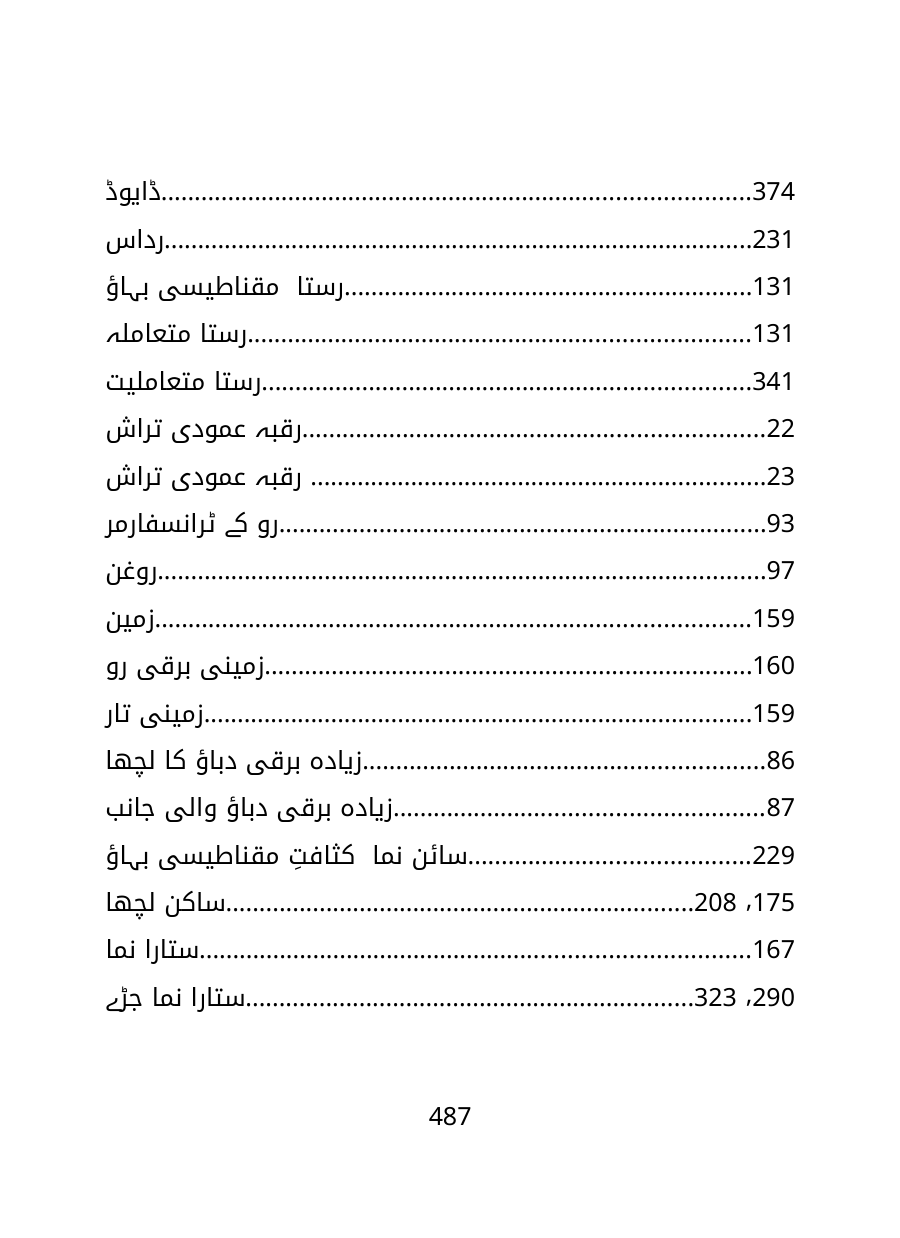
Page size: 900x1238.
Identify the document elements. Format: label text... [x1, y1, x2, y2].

text رستا متعاملیت 341 [105, 358, 795, 406]
text زیادہ برقی دباؤ کا لچھا 86 [105, 737, 795, 785]
text روغن 97 [105, 548, 795, 595]
text زمینی تار 159 [105, 690, 795, 737]
text رستا مقناطیسی بہاؤ 131 [105, 263, 795, 311]
text سائن نما کثافتِ مقناطیسی بہاؤ 229 [105, 832, 795, 879]
text زمینی برقی رو 160 [105, 642, 795, 690]
text رقبہ عمودی تراش 23 [105, 453, 795, 500]
text رو کے ٹرانسفارمر 93 [105, 500, 795, 548]
text زمین 159 [105, 595, 795, 642]
text رقبہ عمودی تراش 22 [105, 406, 795, 453]
text ڈایوڈ 374 [105, 168, 795, 216]
text رداس 231 [105, 216, 795, 263]
text ساکن لچھا 175, 208 [105, 879, 795, 927]
text رستا متعاملہ 131 [105, 311, 795, 358]
text ستارا نما جڑے 290, 323 [105, 974, 795, 1022]
text زیادہ برقی دباؤ والی جانب 87 [105, 785, 795, 832]
text ستارا نما 167 [105, 927, 795, 974]
